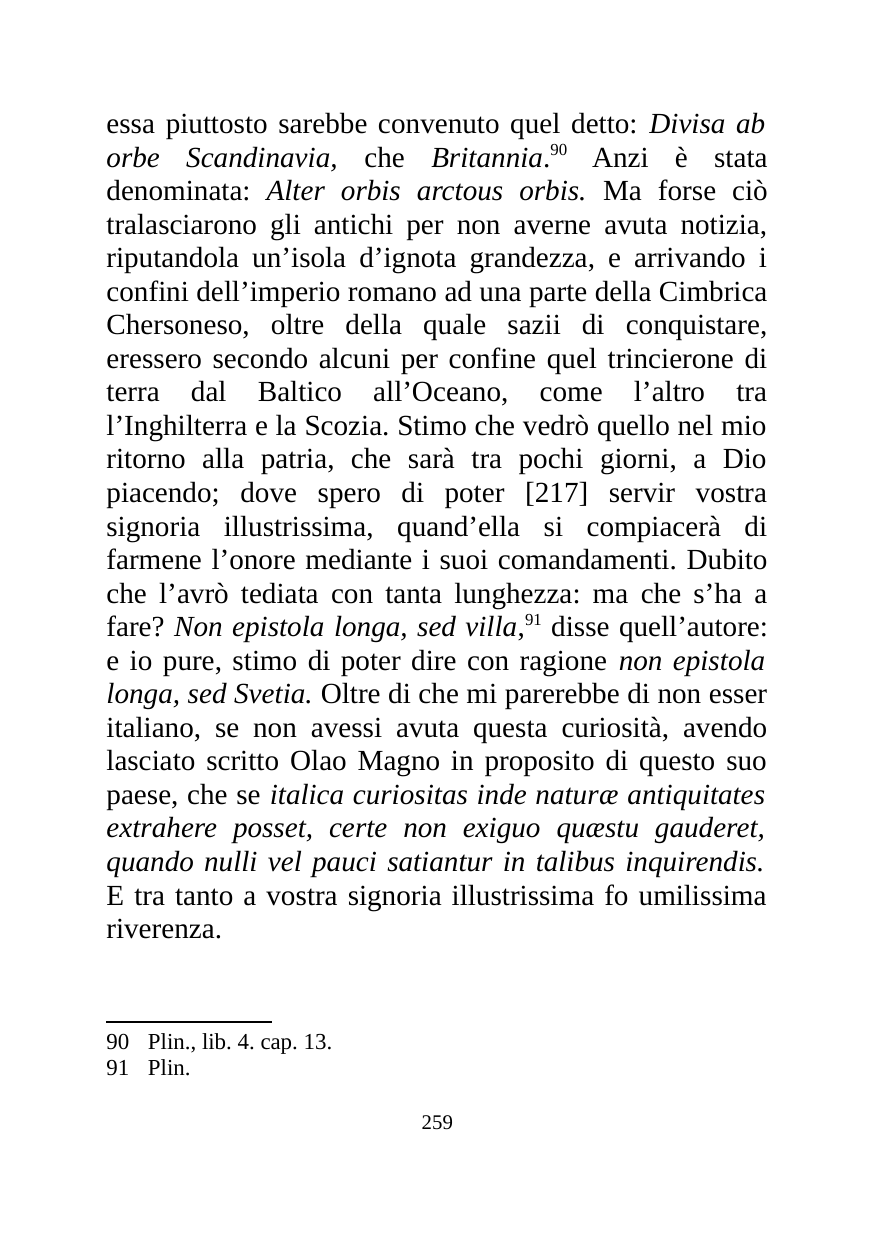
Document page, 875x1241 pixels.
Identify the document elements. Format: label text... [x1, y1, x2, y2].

text essa piuttosto sarebbe convenuto quel detto: Divisa ab orbe Scandinavia, che Britannia. Anzi è stata denominata: Alter orbis arctous orbis. Ma forse ciò tralasciarono gli antichi per non averne avuta notizia, riputandola un’isola d’ignota grandezza, e arrivando i confini dell’imperio romano ad una parte della Cimbrica Chersoneso, oltre della quale sazii di conquistare, eressero secondo alcuni per confine quel trincierone di terra dal Baltico all’Oceano, come l’altro tra l’Inghilterra e la Scozia. Stimo che vedrò quello nel mio ritorno alla patria, che sarà tra pochi giorni, a Dio piacendo; dove spero di poter [217] servir vostra signoria illustrissima, quand’ella si compiacerà di farmene l’onore mediante i suoi comandamenti. Dubito che l’avrò tediata con tanta lunghezza: ma che s’ha a fare? Non epistola longa, sed villa, disse quell’autore: e io pure, stimo di poter dire con ragione non epistola longa, sed Svetia. Oltre di che mi parerebbe di non esser italiano, se non avessi avuta questa curiosità, avendo lasciato scritto Olao Magno in proposito di questo suo paese, che se italica curiositas inde naturæ antiquitates extrahere posset, certe non exiguo quæstu gauderet, quando nulli vel pauci satiantur in talibus inquirendis. E tra tanto a vostra signoria illustrissima fo umilissima riverenza. [106, 106, 768, 945]
text Plin. [106, 1054, 768, 1080]
text Plin., lib. 4. cap. 13. [106, 1028, 768, 1054]
